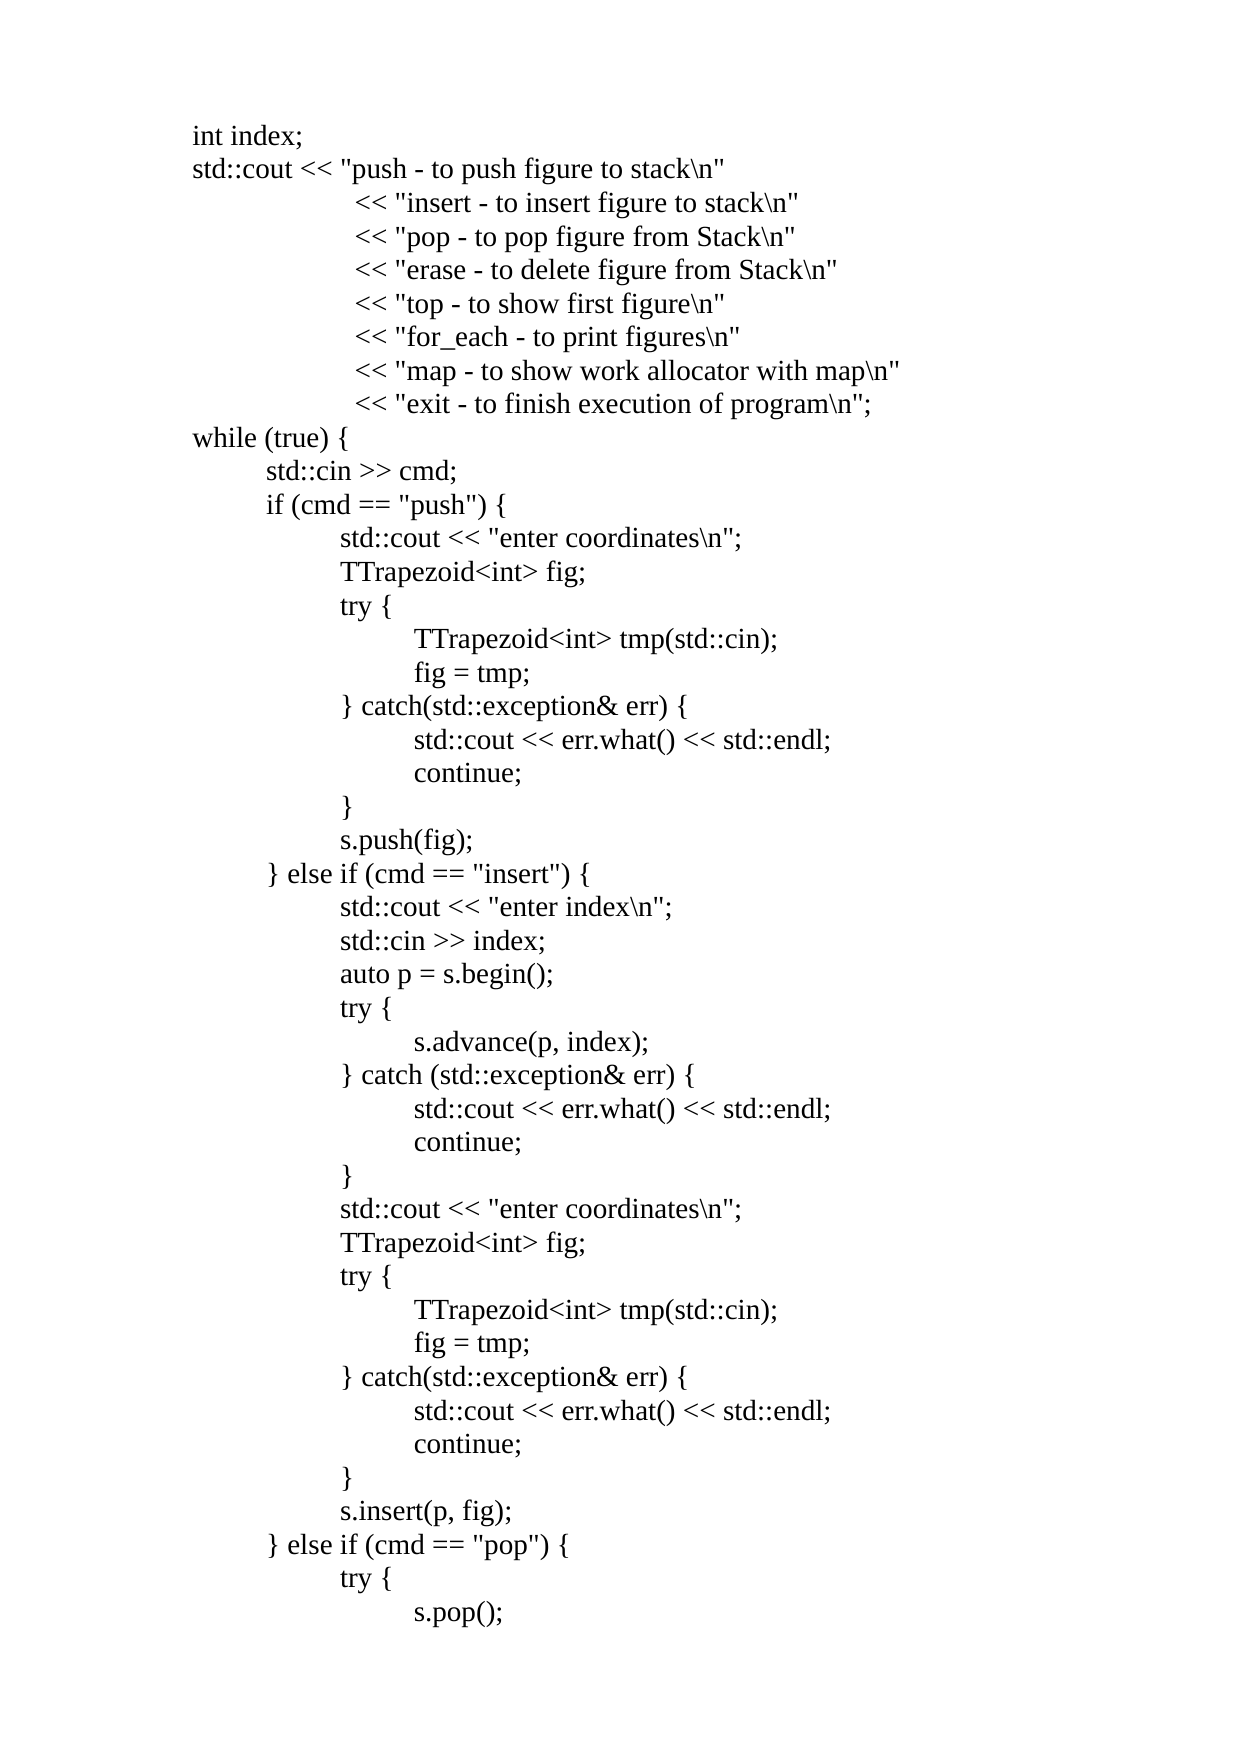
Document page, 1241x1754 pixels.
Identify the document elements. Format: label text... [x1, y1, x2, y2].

text TTrapezoid<int> tmp(std::cin); [118, 1292, 1122, 1326]
text try { [118, 1560, 1122, 1594]
text << "pop - to pop figure from Stack\n" [118, 219, 1122, 252]
text << "erase - to delete figure from Stack\n" [118, 252, 1122, 286]
text std::cout << "push - to push figure to stack\n" [118, 152, 1122, 185]
text std::cin >> index; [118, 923, 1122, 957]
text << "map - to show work allocator with map\n" [118, 353, 1122, 386]
text try { [118, 1258, 1122, 1292]
text while (true) { [118, 420, 1122, 453]
text << "top - to show first figure\n" [118, 286, 1122, 319]
text << "exit - to finish execution of program\n"; [118, 386, 1122, 420]
text std::cout << err.what() << std::endl; [118, 1091, 1122, 1124]
text } [118, 1460, 1122, 1493]
text s.insert(p, fig); [118, 1493, 1122, 1527]
text if (cmd == "push") { [118, 487, 1122, 521]
text } [118, 789, 1122, 822]
text } [118, 1158, 1122, 1191]
text std::cout << "enter coordinates\n"; [118, 521, 1122, 554]
text fig = tmp; [118, 655, 1122, 688]
text } catch(std::exception& err) { [118, 688, 1122, 722]
text TTrapezoid<int> fig; [118, 1225, 1122, 1258]
text } catch (std::exception& err) { [118, 1057, 1122, 1091]
text } else if (cmd == "insert") { [118, 856, 1122, 889]
text std::cout << err.what() << std::endl; [118, 1393, 1122, 1426]
text continue; [118, 1426, 1122, 1460]
text std::cin >> cmd; [118, 453, 1122, 487]
text s.advance(p, index); [118, 1024, 1122, 1057]
text TTrapezoid<int> tmp(std::cin); [118, 621, 1122, 655]
text } else if (cmd == "pop") { [118, 1527, 1122, 1560]
text continue; [118, 1124, 1122, 1158]
text continue; [118, 755, 1122, 789]
text int index; [118, 118, 1122, 152]
text std::cout << "enter coordinates\n"; [118, 1191, 1122, 1225]
text s.push(fig); [118, 822, 1122, 856]
text try { [118, 588, 1122, 621]
text << "insert - to insert figure to stack\n" [118, 185, 1122, 219]
text << "for_each - to print figures\n" [118, 319, 1122, 353]
text TTrapezoid<int> fig; [118, 554, 1122, 588]
text } catch(std::exception& err) { [118, 1359, 1122, 1393]
text fig = tmp; [118, 1326, 1122, 1359]
text auto p = s.begin(); [118, 957, 1122, 990]
text std::cout << "enter index\n"; [118, 889, 1122, 923]
text s.pop(); [118, 1594, 1122, 1627]
text try { [118, 990, 1122, 1024]
text std::cout << err.what() << std::endl; [118, 722, 1122, 755]
